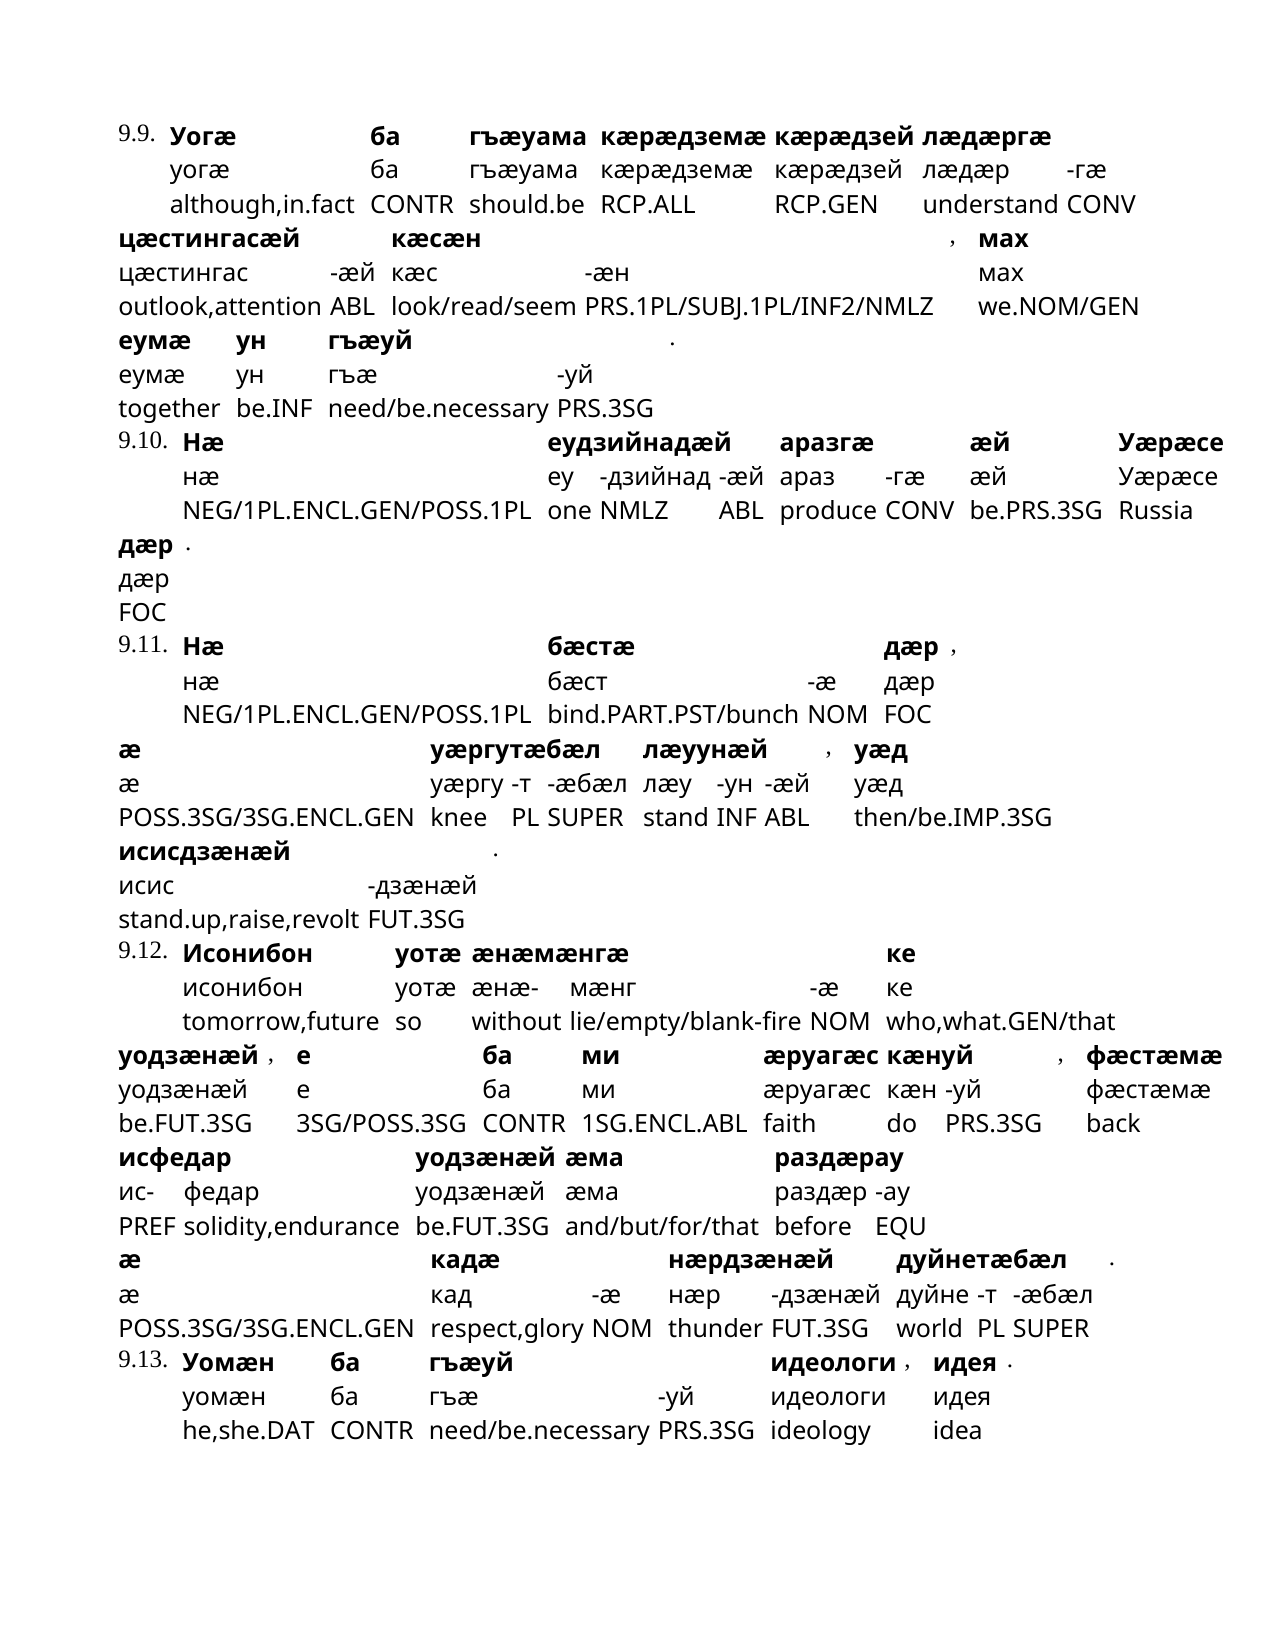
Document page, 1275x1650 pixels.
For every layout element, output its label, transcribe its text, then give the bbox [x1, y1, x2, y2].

text we.NOM/GEN [978, 288, 1140, 322]
text Нæ [182, 425, 539, 459]
text ун [236, 357, 313, 391]
text he,she.DAT [182, 1412, 315, 1447]
text кæрæдземæ [600, 152, 753, 186]
text кæрæдзей [774, 118, 915, 152]
text -æй [330, 254, 376, 288]
text æ [118, 731, 423, 765]
text æнæ- [471, 970, 562, 1004]
text PRS.3SG [658, 1412, 755, 1447]
text мах [978, 254, 1140, 288]
text кæнуй [886, 1038, 1050, 1072]
text ис- [118, 1174, 176, 1208]
text -ун [716, 765, 757, 799]
text исонибон [182, 970, 380, 1004]
text дуйнетæбæл [896, 1242, 1101, 1276]
text -уй [945, 1072, 1042, 1106]
text еудзийнадæй [547, 425, 772, 459]
text фæстæмæ [1086, 1038, 1223, 1072]
text . [185, 527, 206, 556]
text е [296, 1038, 474, 1072]
text цæстингасæй [118, 220, 383, 254]
text so [395, 1004, 456, 1038]
text араз [779, 459, 877, 493]
text CONTR [370, 186, 454, 220]
text -дзæнæй [771, 1276, 881, 1310]
text кæс [391, 254, 577, 288]
text ABL [764, 799, 810, 833]
text кæрæдзей [774, 152, 903, 186]
text , [1057, 1038, 1078, 1067]
text 9.12. [118, 936, 174, 964]
text SUPER [547, 799, 628, 833]
text дуйне [896, 1276, 969, 1310]
text thunder [668, 1310, 763, 1344]
text лæдæргæ [922, 118, 1143, 152]
text , [904, 1344, 925, 1373]
text , [950, 629, 971, 658]
text -æй [718, 459, 764, 493]
text ми [581, 1038, 755, 1072]
text нæ [182, 459, 532, 493]
text æнæмæнгæ [471, 936, 878, 970]
text кæсæн [391, 220, 942, 254]
text уодзæнæй [118, 1038, 260, 1072]
text бæст [547, 663, 799, 697]
text then/be.IMP.3SG [854, 799, 1053, 833]
text 9.13. [118, 1344, 174, 1373]
text NEG/1PL.ENCL.GEN/POSS.1PL [182, 493, 532, 527]
text исис [118, 867, 360, 902]
text æ [118, 765, 415, 799]
text æй [969, 459, 1103, 493]
text need/be.necessary [328, 391, 549, 425]
text исисдзæнæй [118, 833, 485, 867]
text ABL [330, 288, 376, 322]
text æма [565, 1174, 759, 1208]
text PREF [118, 1208, 176, 1242]
text NEG/1PL.ENCL.GEN/POSS.1PL [182, 697, 532, 731]
text be.PRS.3SG [969, 493, 1103, 527]
text NMLZ [599, 493, 711, 527]
text PRS.3SG [945, 1106, 1042, 1140]
text . [1007, 1344, 1028, 1373]
text Уæрæсе [1118, 425, 1226, 459]
text FUT.3SG [367, 902, 477, 936]
text world [896, 1310, 969, 1344]
text , [268, 1038, 289, 1067]
text æ [118, 1242, 423, 1276]
text кад [430, 1276, 584, 1310]
text -дзийнад [599, 459, 711, 493]
text идея [933, 1344, 999, 1378]
text NOM [809, 1004, 871, 1038]
text Уомæн [182, 1344, 322, 1378]
text федар [183, 1174, 400, 1208]
text together [118, 391, 221, 425]
text -гæ [885, 459, 954, 493]
text PL [977, 1310, 1005, 1344]
text CONTR [482, 1106, 566, 1140]
text æма [565, 1140, 767, 1174]
text раздæр [774, 1174, 867, 1208]
text . [492, 833, 513, 862]
text , [949, 220, 970, 249]
text ун [236, 322, 320, 357]
text кæн [886, 1072, 937, 1106]
text who,what.GEN/that [886, 1004, 1116, 1038]
text бæстæ [547, 629, 876, 663]
text RCP.GEN [774, 186, 903, 220]
text дæр [883, 629, 943, 663]
text -æ [591, 1276, 653, 1310]
text еумæ [118, 357, 221, 391]
text one [547, 493, 592, 527]
text лæдæр [922, 152, 1059, 186]
text -æбæл [1013, 1276, 1093, 1310]
text need/be.necessary [429, 1412, 650, 1447]
text мах [978, 220, 1148, 254]
text stand [643, 799, 709, 833]
text уотæ [395, 970, 456, 1004]
text and/but/for/that [565, 1208, 759, 1242]
text do [886, 1106, 937, 1140]
text æй [969, 425, 1111, 459]
text FUT.3SG [771, 1310, 881, 1344]
text POSS.3SG/3SG.ENCL.GEN [118, 799, 415, 833]
text цæстингас [118, 254, 322, 288]
text CONTR [330, 1412, 414, 1447]
text ба [482, 1072, 566, 1106]
text ба [370, 152, 454, 186]
text уæргу [430, 765, 504, 799]
text лæуунæй [643, 731, 818, 765]
text stand.up,raise,revolt [118, 902, 360, 936]
text 1SG.ENCL.ABL [581, 1106, 748, 1140]
text solidity,endurance [183, 1208, 400, 1242]
text -дзæнæй [367, 867, 477, 902]
text idea [933, 1412, 991, 1447]
text . [669, 322, 690, 351]
text Нæ [182, 629, 539, 663]
text æ [118, 1276, 415, 1310]
text Russia [1118, 493, 1218, 527]
text ба [370, 118, 461, 152]
text -т [977, 1276, 1005, 1310]
text Исонибон [182, 936, 387, 970]
text еумæ [118, 322, 228, 357]
text исфедар [118, 1140, 408, 1174]
text Уогæ [169, 118, 362, 152]
text кæрæдземæ [600, 118, 767, 152]
text knee [430, 799, 504, 833]
text гъæ [328, 357, 549, 391]
text гъæуй [429, 1344, 763, 1378]
text SUPER [1013, 1310, 1093, 1344]
text -æн [584, 254, 934, 288]
text respect,glory [430, 1310, 584, 1344]
text ideology [770, 1412, 887, 1447]
text -æй [764, 765, 810, 799]
text NOM [807, 697, 868, 731]
text look/read/seem [391, 288, 577, 322]
text INF [716, 799, 757, 833]
text be.FUT.3SG [415, 1208, 549, 1242]
text be.FUT.3SG [118, 1106, 252, 1140]
text ке [886, 936, 1123, 970]
text гъæуама [469, 118, 593, 152]
text -æ [807, 663, 868, 697]
text уæд [854, 765, 1053, 799]
text -уй [557, 357, 654, 391]
text outlook,attention [118, 288, 322, 322]
text FOC [883, 697, 935, 731]
text идея [933, 1378, 991, 1412]
text ке [886, 970, 1116, 1004]
text be.INF [236, 391, 313, 425]
text . [1109, 1242, 1130, 1271]
text æруагæс [763, 1038, 879, 1072]
text фæстæмæ [1086, 1072, 1211, 1106]
text ба [330, 1378, 414, 1412]
text -т [511, 765, 539, 799]
text гъæуй [328, 322, 662, 357]
text FOC [118, 595, 170, 629]
text -ау [875, 1174, 927, 1208]
text е [296, 1072, 467, 1106]
text Уæрæсе [1118, 459, 1218, 493]
text ми [581, 1072, 748, 1106]
text back [1086, 1106, 1211, 1140]
text CONV [1066, 186, 1136, 220]
text RCP.ALL [600, 186, 753, 220]
text раздæрау [774, 1140, 934, 1174]
text гъæуама [469, 152, 585, 186]
text -гæ [1066, 152, 1136, 186]
text NOM [591, 1310, 653, 1344]
text understand [922, 186, 1059, 220]
text -æ [809, 970, 871, 1004]
text уодзæнæй [415, 1174, 549, 1208]
text faith [763, 1106, 871, 1140]
text before [774, 1208, 867, 1242]
text produce [779, 493, 877, 527]
text ба [330, 1344, 421, 1378]
text 9.11. [118, 629, 174, 658]
text ба [482, 1038, 573, 1072]
text нæ [182, 663, 532, 697]
text лæу [643, 765, 709, 799]
text POSS.3SG/3SG.ENCL.GEN [118, 1310, 415, 1344]
text tomorrow,future [182, 1004, 380, 1038]
text CONV [885, 493, 954, 527]
text уотæ [395, 936, 464, 970]
text идеологи [770, 1344, 897, 1378]
text EQU [875, 1208, 927, 1242]
text нæр [668, 1276, 763, 1310]
text æруагæс [763, 1072, 871, 1106]
text нæрдзæнæй [668, 1242, 888, 1276]
text 9.10. [118, 425, 174, 453]
text bind.PART.PST/bunch [547, 697, 799, 731]
text , [825, 731, 846, 760]
text without [471, 1004, 562, 1038]
text уæд [854, 731, 1060, 765]
text мæнг [569, 970, 802, 1004]
text уæргутæбæл [430, 731, 635, 765]
text PRS.1PL/SUBJ.1PL/INF2/NMLZ [584, 288, 934, 322]
text although,in.fact [169, 186, 355, 220]
text уомæн [182, 1378, 315, 1412]
text PRS.3SG [557, 391, 654, 425]
text аразгæ [779, 425, 962, 459]
text дæр [118, 561, 170, 595]
text еу [547, 459, 592, 493]
text -уй [658, 1378, 755, 1412]
text 9.9. [118, 118, 162, 147]
text lie/empty/blank-fire [569, 1004, 802, 1038]
text уодзæнæй [415, 1140, 557, 1174]
text гъæ [429, 1378, 650, 1412]
text 3SG/POSS.3SG [296, 1106, 467, 1140]
text should.be [469, 186, 585, 220]
text ABL [718, 493, 764, 527]
text кадæ [430, 1242, 660, 1276]
text PL [511, 799, 539, 833]
text дæр [883, 663, 935, 697]
text -æбæл [547, 765, 628, 799]
text уогæ [169, 152, 355, 186]
text идеологи [770, 1378, 887, 1412]
text дæр [118, 527, 177, 561]
text уодзæнæй [118, 1072, 252, 1106]
